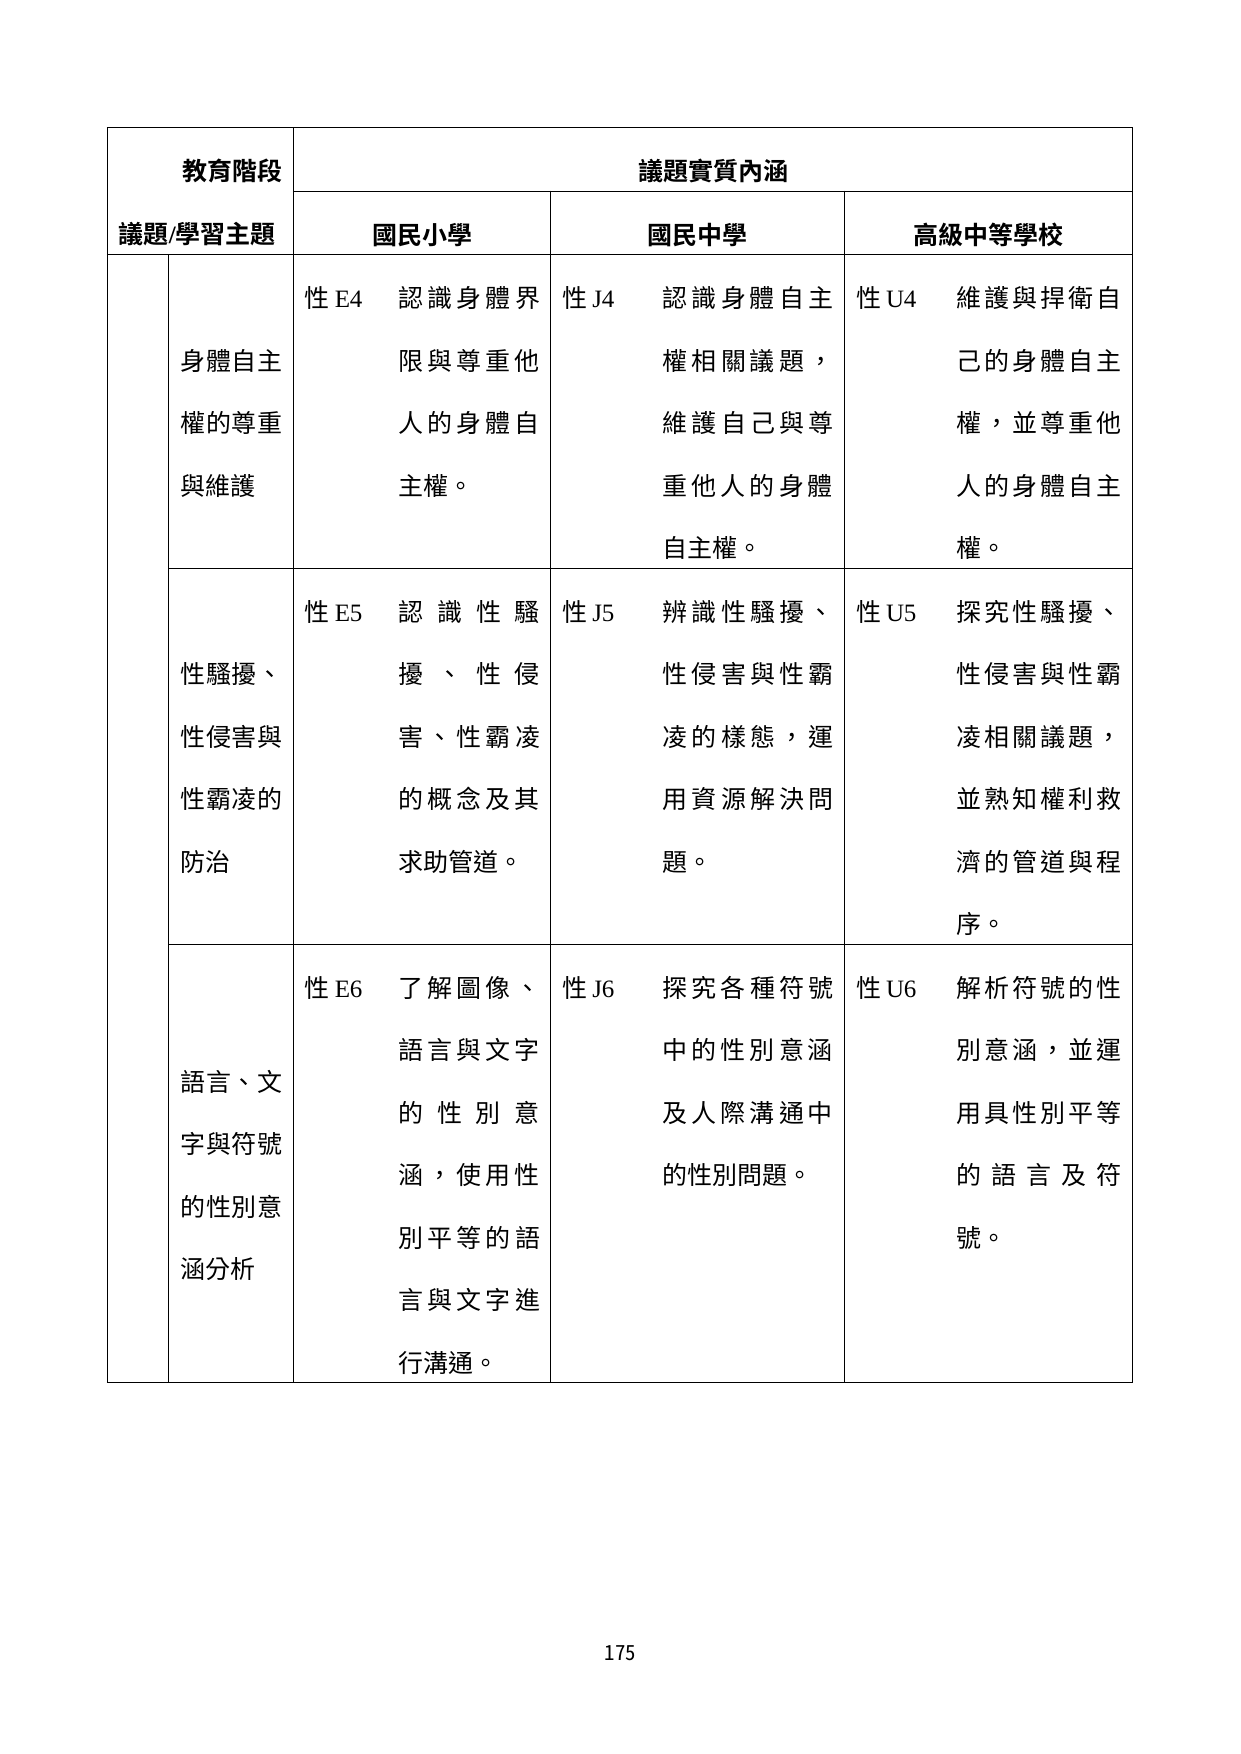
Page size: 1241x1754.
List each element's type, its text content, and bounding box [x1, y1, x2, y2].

table_cell 性騷擾、性侵害與性霸凌的防治 [169, 569, 293, 944]
table_header 教育階段 議題/學習主題 [108, 128, 293, 254]
table_cell 性U5 [845, 569, 945, 944]
table_cell 性J6 [551, 945, 651, 1382]
table_cell 語言、文字與符號的性別意涵分析 [169, 945, 293, 1382]
table_cell 性E5 [294, 569, 387, 944]
table_cell 高級中等學校 [845, 192, 1132, 254]
table_cell 國民中學 [551, 192, 844, 254]
table_cell 性J4 [551, 255, 651, 568]
table_cell 辨識性騷擾、性侵害與性霸凌的樣態，運用資源解決問題。 [651, 569, 844, 944]
table_cell [108, 255, 168, 1382]
table_cell 性U6 [845, 945, 945, 1382]
table_cell 認識身體界限與尊重他人的身體自主權。 [387, 255, 550, 568]
table_header 議題實質內涵 [294, 128, 1132, 191]
table_cell 國民小學 [294, 192, 550, 254]
table_cell 維護與捍衛自己的身體自主權，並尊重他人的身體自主權。 [945, 255, 1132, 568]
table_cell 探究各種符號中的性別意涵及人際溝通中的性別問題。 [651, 945, 844, 1382]
table_cell 身體自主權的尊重與維護 [169, 255, 293, 568]
table_cell 認識身體自主權相關議題，維護自己與尊重他人的身體自主權。 [651, 255, 844, 568]
table_cell 性E4 [294, 255, 387, 568]
table_cell 性E6 [294, 945, 387, 1382]
table_cell 性U4 [845, 255, 945, 568]
table_cell 性J5 [551, 569, 651, 944]
table_cell 認識性騷擾、性侵害、性霸凌的概念及其求助管道。 [387, 569, 550, 944]
table_cell 探究性騷擾、性侵害與性霸凌相關議題，並熟知權利救濟的管道與程序。 [945, 569, 1132, 944]
table_cell 解析符號的性別意涵，並運用具性別平等的語言及符號。 [945, 945, 1132, 1382]
table_cell 了解圖像、語言與文字的性別意涵，使用性別平等的語言與文字進行溝通。 [387, 945, 550, 1382]
